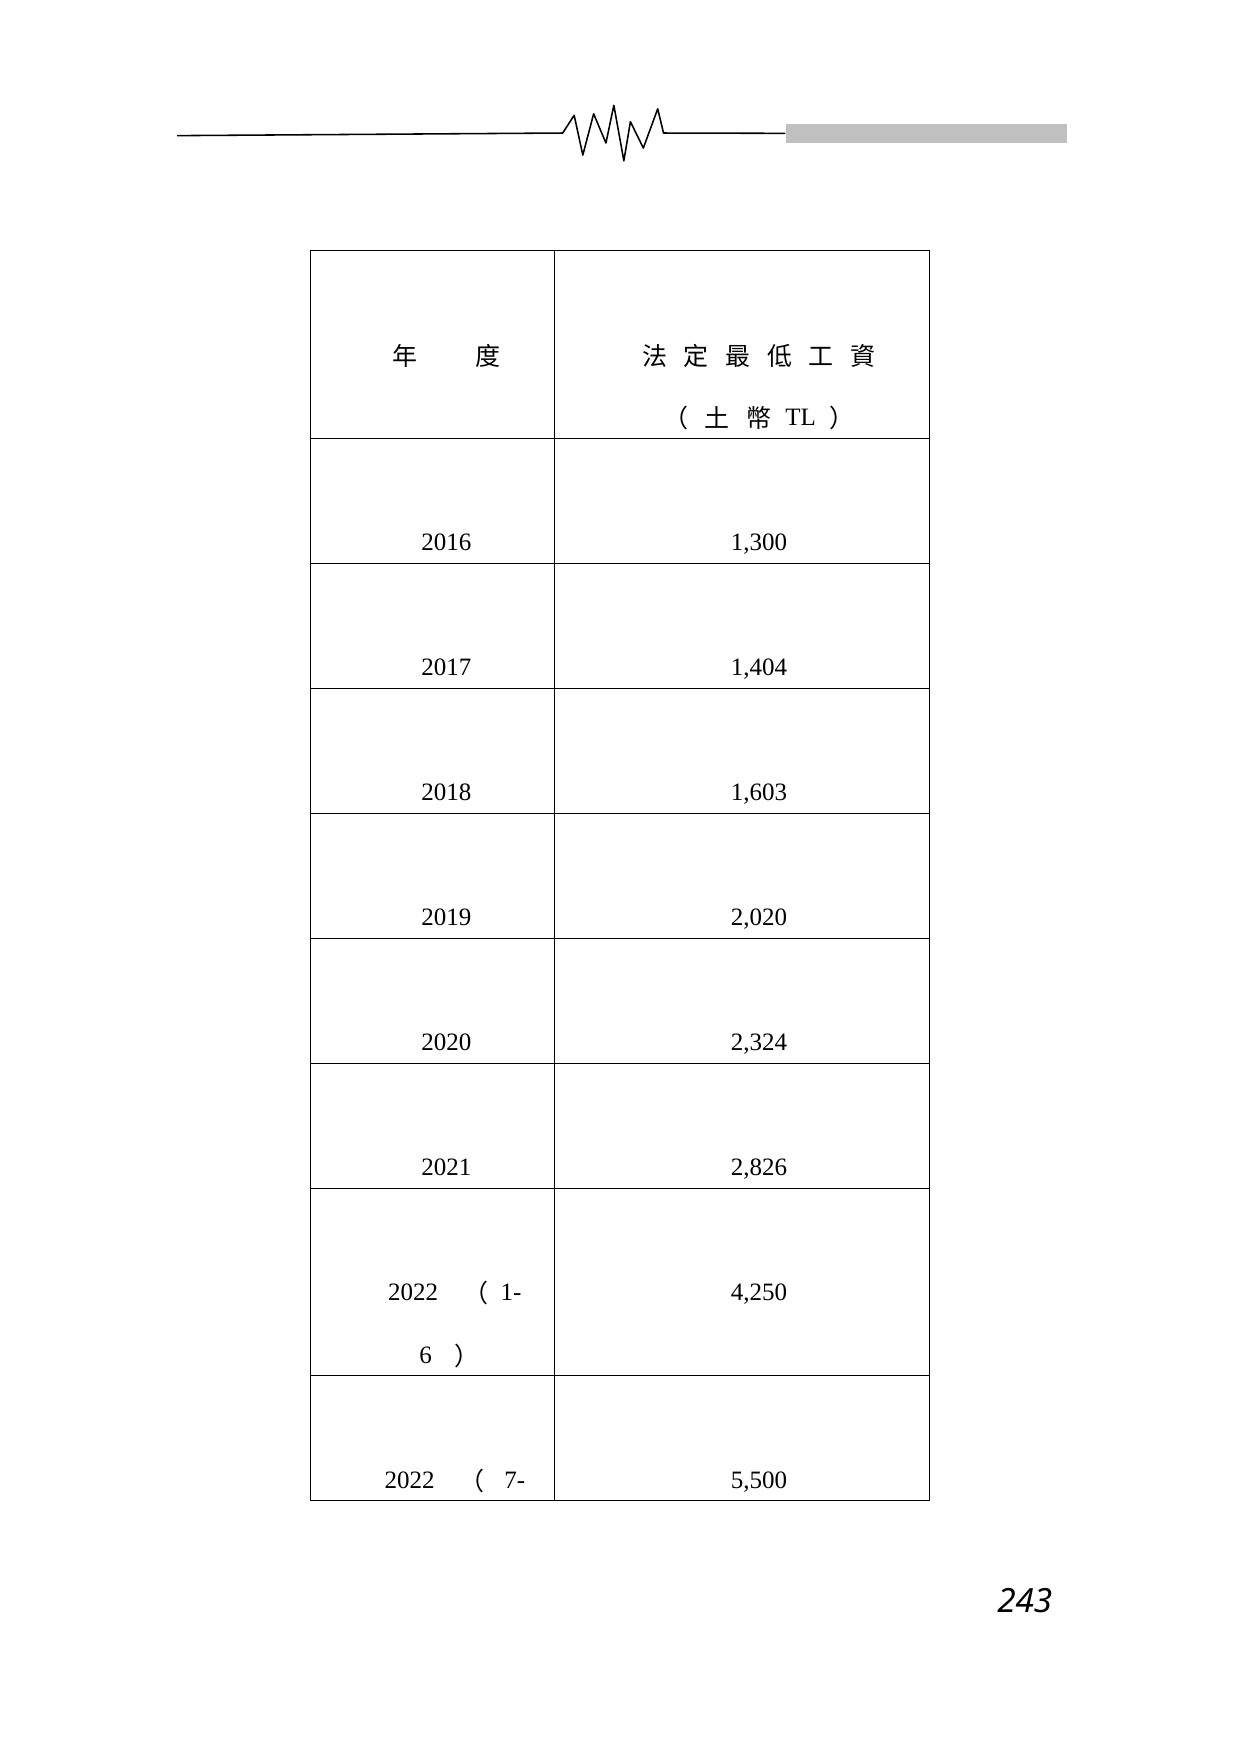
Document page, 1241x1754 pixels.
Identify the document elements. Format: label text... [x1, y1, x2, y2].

table_cell 2022（7- [311, 1376, 554, 1500]
table_cell 2019 [311, 814, 554, 938]
table_cell 2018 [311, 689, 554, 813]
table_cell 5,500 [555, 1376, 929, 1500]
table_cell 1,603 [555, 689, 929, 813]
table_cell 2022（1-6） [311, 1189, 554, 1375]
table_cell 2,826 [555, 1064, 929, 1188]
table_cell 2,324 [555, 939, 929, 1063]
table_header 法定最低工資（土幣TL） [555, 251, 929, 438]
table_cell 4,250 [555, 1189, 929, 1375]
table_cell 2017 [311, 564, 554, 688]
table_cell 2020 [311, 939, 554, 1063]
table_cell 2021 [311, 1064, 554, 1188]
table_cell 2,020 [555, 814, 929, 938]
table_cell 2016 [311, 439, 554, 563]
table_cell 1,300 [555, 439, 929, 563]
table_header 年 度 [311, 251, 554, 438]
table_cell 1,404 [555, 564, 929, 688]
